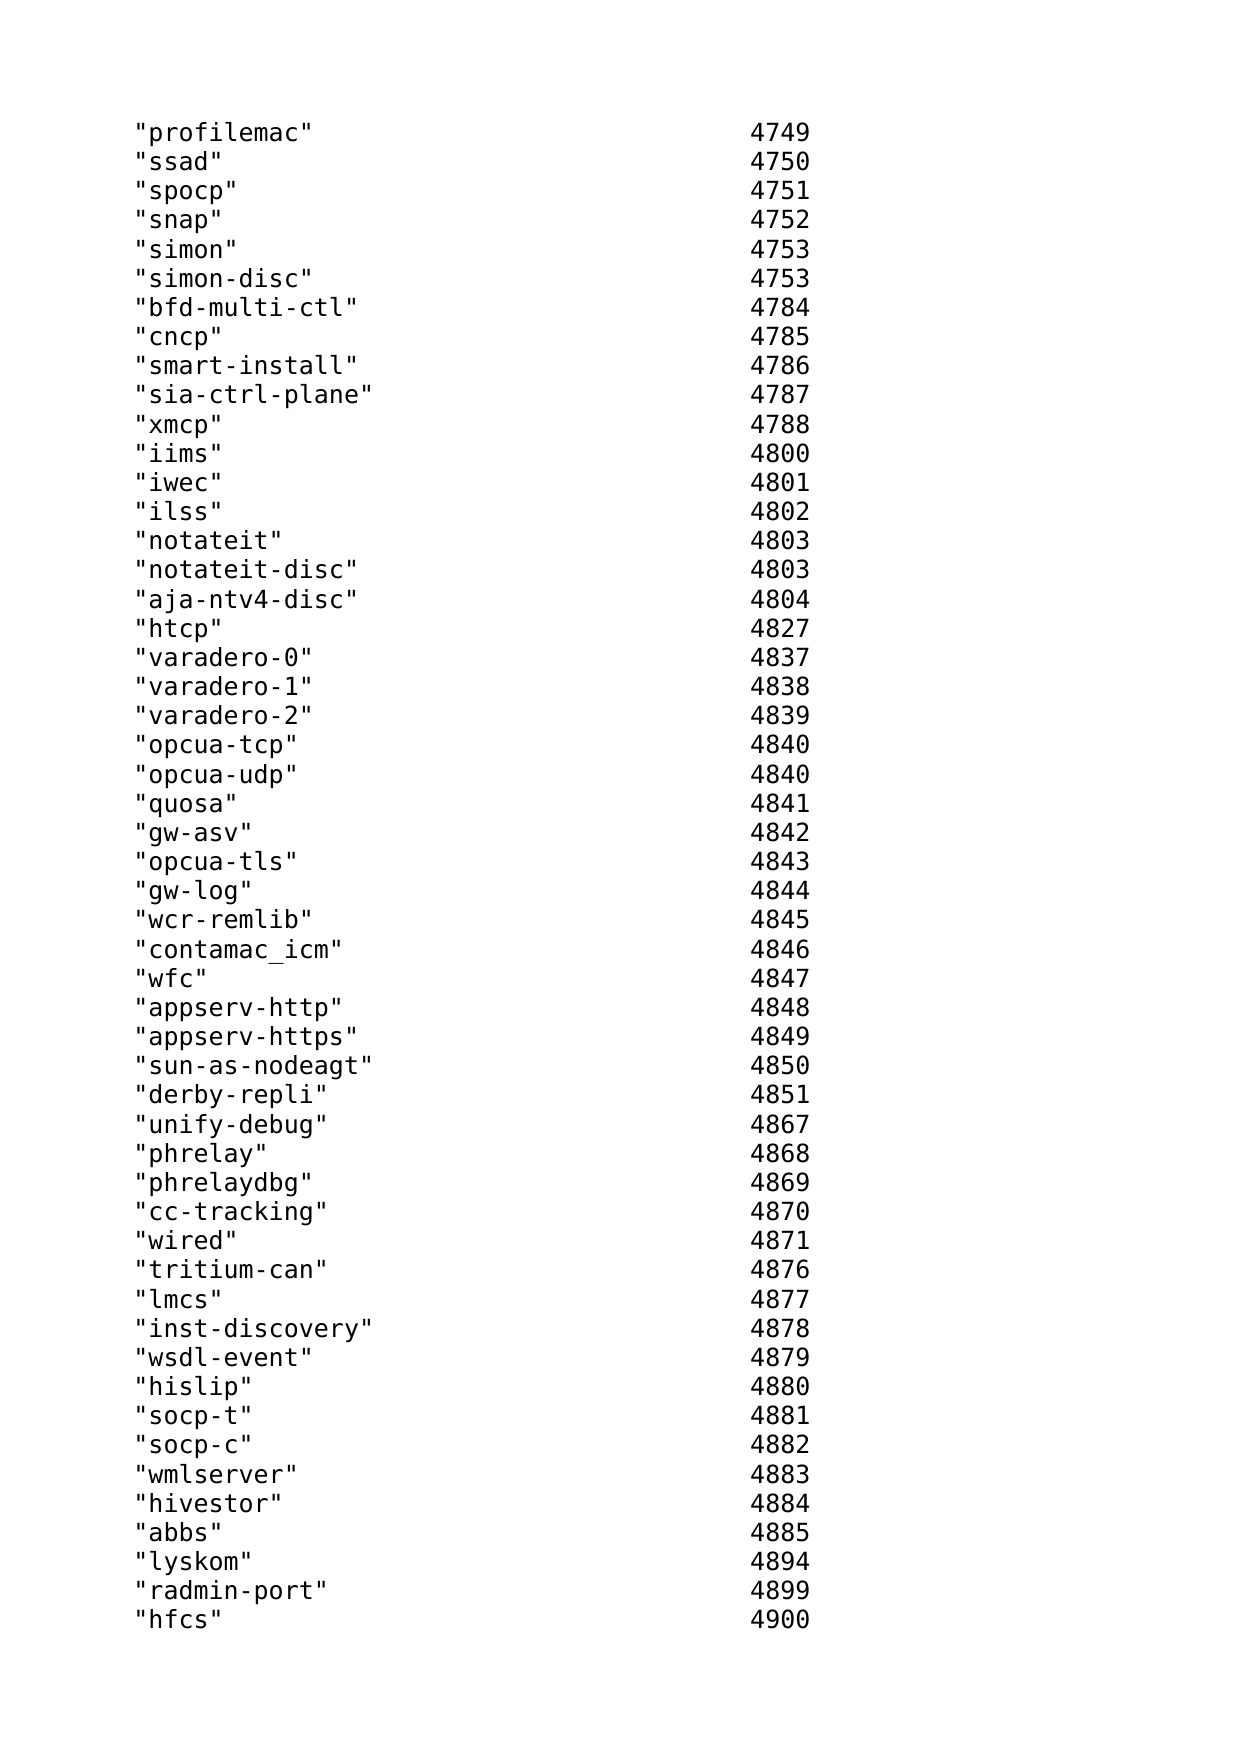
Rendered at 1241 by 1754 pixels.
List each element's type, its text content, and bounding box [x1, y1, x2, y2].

text "profilemac" 4749 "ssad" 4750 "spocp" 4751 "snap" 4752 "simon" 4753 "simon-disc" 4753 "bfd-multi-ctl" 4784 "cncp" 4785 "smart-install" 4786 "sia-ctrl-plane" 4787 "xmcp" 4788 "iims" 4800 "iwec" 4801 "ilss" 4802 "notateit" 4803 "notateit-disc" 4803 "aja-ntv4-disc" 4804 "htcp" 4827 "varadero-0" 4837 "varadero-1" 4838 "varadero-2" 4839 "opcua-tcp" 4840 "opcua-udp" 4840 "quosa" 4841 "gw-asv" 4842 "opcua-tls" 4843 "gw-log" 4844 "wcr-remlib" 4845 "contamac_icm" 4846 "wfc" 4847 "appserv-http" 4848 "appserv-https" 4849 "sun-as-nodeagt" 4850 "derby-repli" 4851 "unify-debug" 4867 "phrelay" 4868 "phrelaydbg" 4869 "cc-tracking" 4870 "wired" 4871 "tritium-can" 4876 "lmcs" 4877 "inst-discovery" 4878 "wsdl-event" 4879 "hislip" 4880 "socp-t" 4881 "socp-c" 4882 "wmlserver" 4883 "hivestor" 4884 "abbs" 4885 "lyskom" 4894 "radmin-port" 4899 "hfcs" 4900 [118, 118, 1122, 1635]
